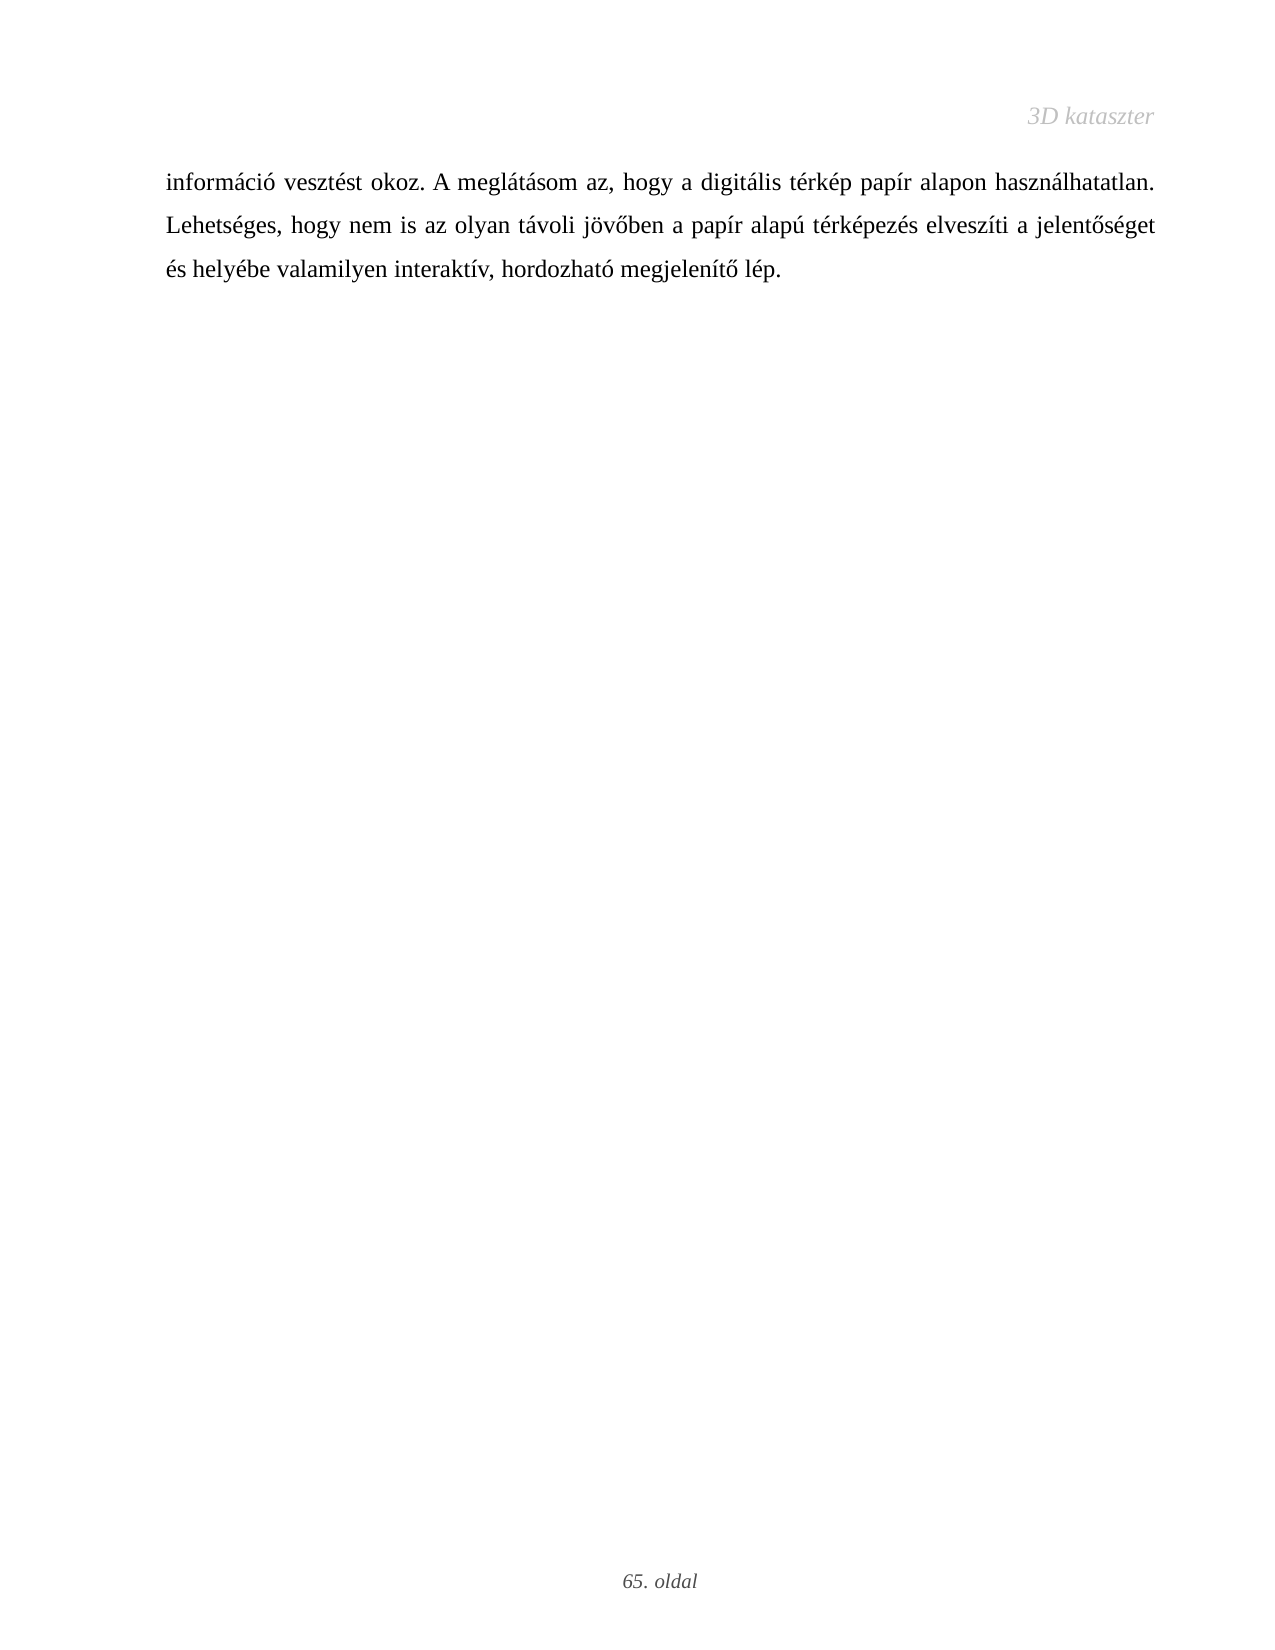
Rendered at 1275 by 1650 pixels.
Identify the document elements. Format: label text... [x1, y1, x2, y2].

text információ vesztést okoz. A meglátásom az, hogy a digitális térkép papír alapon használhatatlan. Lehetséges, hogy nem is az olyan távoli jövőben a papír alapú térképezés elveszíti a jelentőséget és helyébe valamilyen interaktív, hordozható megjelenítő lép. [166, 167, 1156, 283]
